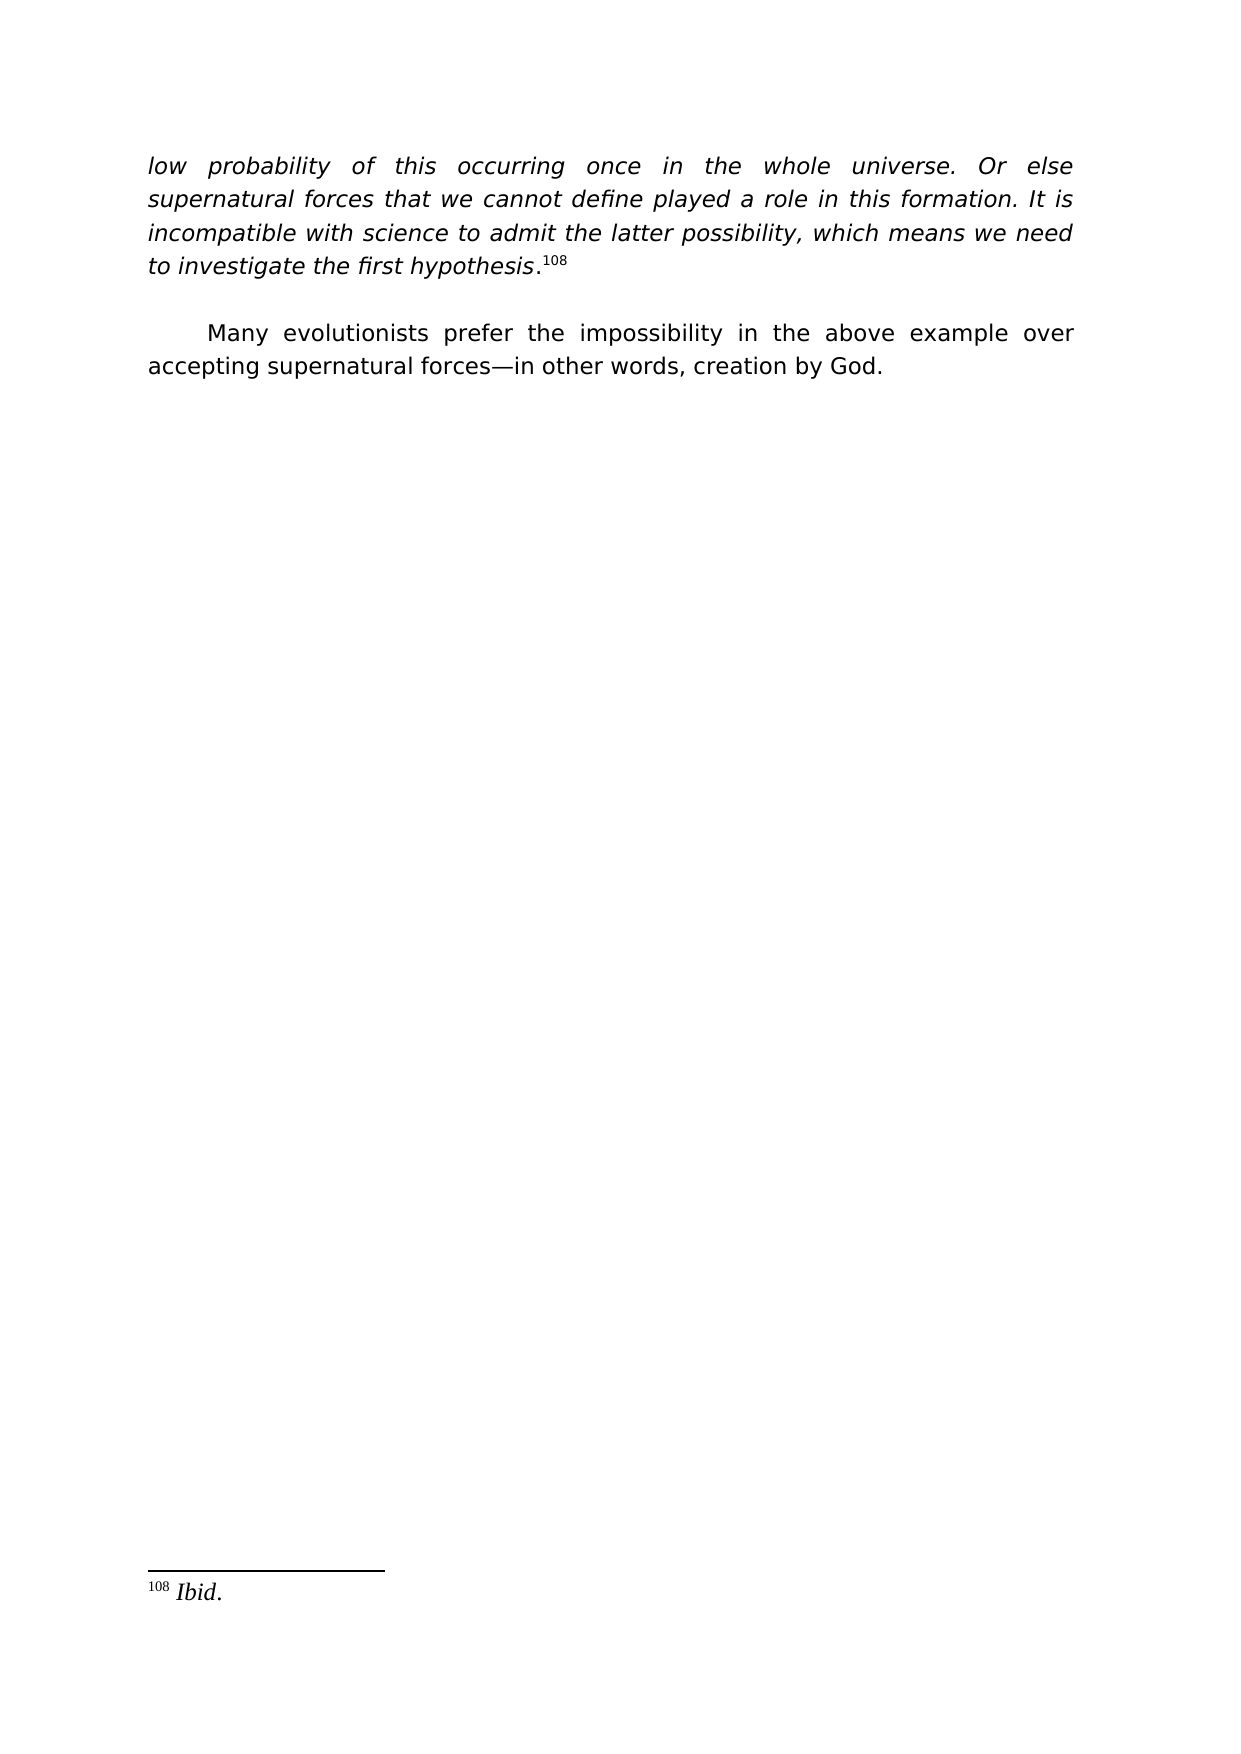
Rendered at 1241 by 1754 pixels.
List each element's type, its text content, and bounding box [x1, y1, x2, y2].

text Ibid. [148, 1577, 1092, 1606]
text low probability of this occurring once in the whole universe. Or else supernatural forces that we cannot define played a role in this formation. It is incompatible with science to admit the latter possibility, which means we need to investigate the first hypothesis. [148, 148, 1075, 281]
text Many evolutionists prefer the impossibility in the above example over accepting supernatural forces—in other words, creation by God. [148, 314, 1075, 381]
